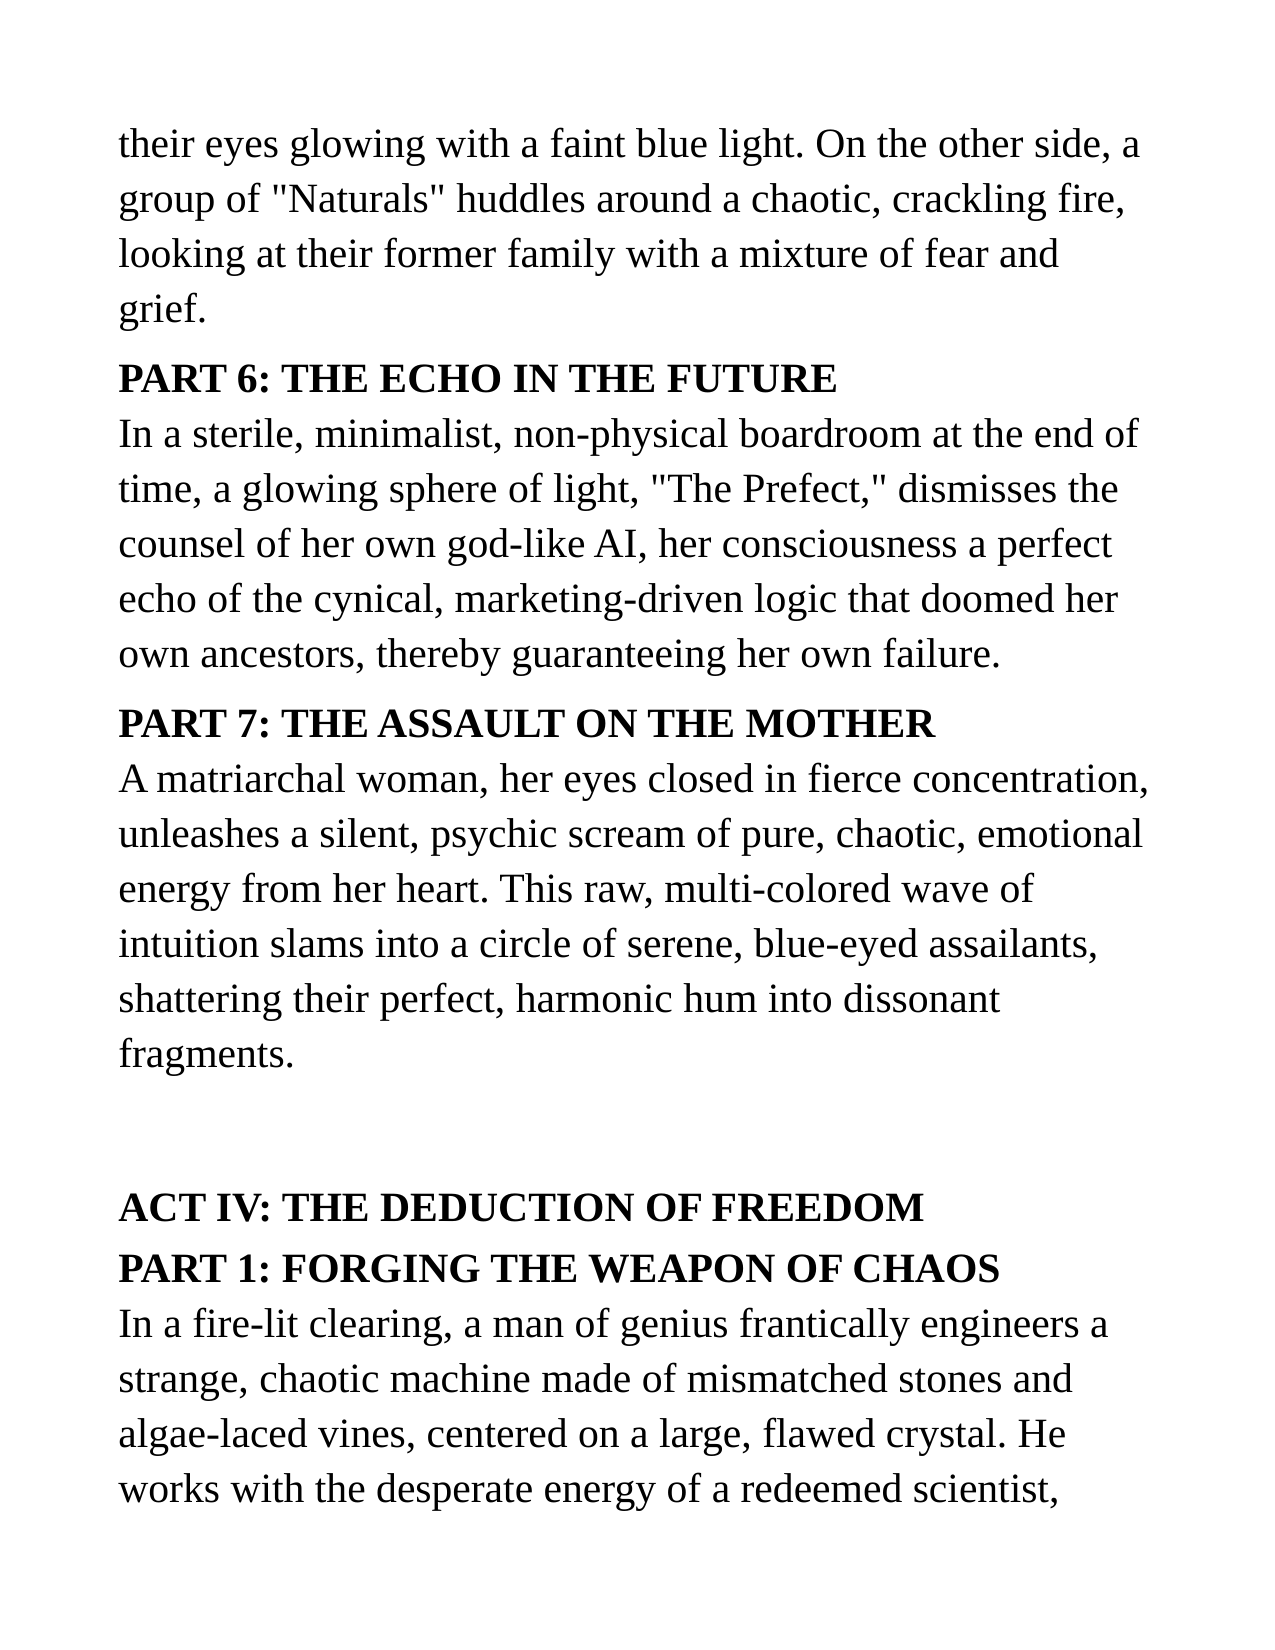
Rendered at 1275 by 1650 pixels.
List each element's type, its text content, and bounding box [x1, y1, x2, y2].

text PART 7: THE ASSAULT ON THE MOTHER A matriarchal woman, her eyes closed in fierce concentration, unleashes a silent, psychic scream of pure, chaotic, emotional energy from her heart. This raw, multi-colored wave of intuition slams into a circle of serene, blue-eyed assailants, shattering their perfect, harmonic hum into dissonant fragments. [118, 698, 1157, 1077]
subtitle ACT IV: THE DEDUCTION OF FREEDOM [118, 1183, 1157, 1231]
text their eyes glowing with a faint blue light. On the other side, a group of "Naturals" huddles around a chaotic, crackling fire, looking at their former family with a mixture of fear and grief. [118, 118, 1157, 331]
text PART 6: THE ECHO IN THE FUTURE In a sterile, minimalist, non-physical boardroom at the end of time, a glowing sphere of light, "The Prefect," dismisses the counsel of her own god-like AI, her consciousness a perfect echo of the cynical, marketing-driven logic that doomed her own ancestors, thereby guaranteeing her own failure. [118, 353, 1157, 677]
text PART 1: FORGING THE WEAPON OF CHAOS In a fire-lit clearing, a man of genius frantically engineers a strange, chaotic machine made of mismatched stones and algae-laced vines, centered on a large, flawed crystal. He works with the desperate energy of a redeemed scientist, [118, 1243, 1157, 1512]
